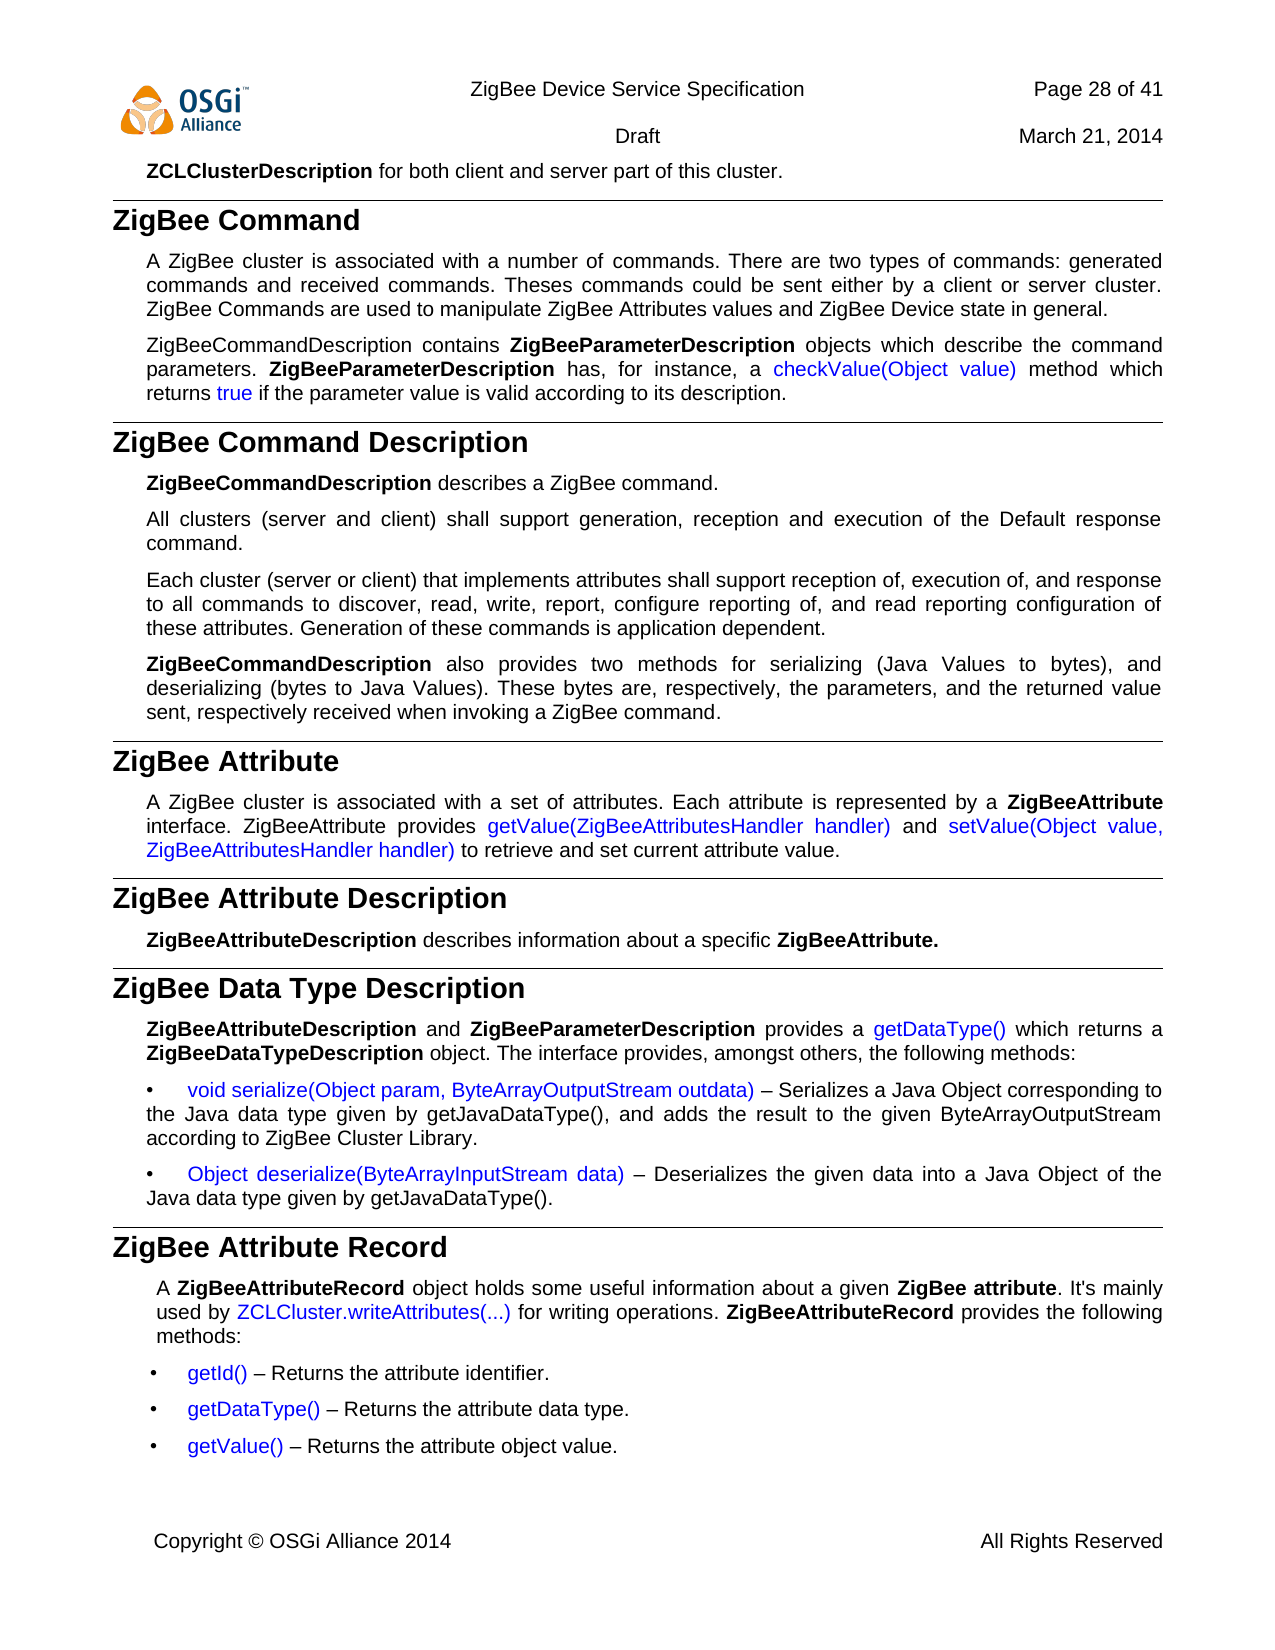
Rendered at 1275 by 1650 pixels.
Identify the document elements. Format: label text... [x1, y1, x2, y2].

text A ZigBee cluster is associated with a set of attributes. Each attribute is represented by a ZigBeeAttribute interface. ZigBeeAttribute provides getValue(ZigBeeAttributesHandler handler) and setValue(Object value, ZigBeeAttributesHandler handler) to retrieve and set current attribute value. [146, 790, 1163, 862]
subtitle ZigBee Command [112, 201, 1163, 236]
list Object deserialize(ByteArrayInputStream data) – Deserializes the given data into a Java Object of the Java data type given by getJavaDataType(). [146, 1162, 1163, 1210]
subtitle ZigBee Attribute Description [112, 879, 1163, 915]
text A ZigBeeAttributeRecord object holds some useful information about a given ZigBee attribute. It's mainly used by ZCLCluster.writeAttributes(...) for writing operations. ZigBeeAttributeRecord provides the following methods: [156, 1276, 1163, 1348]
text ZigBeeCommandDescription describes a ZigBee command. [146, 471, 1163, 495]
text ZigBeeCommandDescription contains ZigBeeParameterDescription objects which describe the command parameters. ZigBeeParameterDescription has, for instance, a checkValue(Object value) method which returns true if the parameter value is valid according to its description. [146, 333, 1163, 405]
list getValue() – Returns the attribute object value. [150, 1433, 1163, 1458]
picture [113, 78, 257, 142]
subtitle ZigBee Data Type Description [112, 969, 1163, 1005]
list getId() – Returns the attribute identifier. [150, 1360, 1163, 1384]
subtitle ZigBee Attribute [112, 742, 1163, 777]
text ZigBeeCommandDescription also provides two methods for serializing (Java Values to bytes), and deserializing (bytes to Java Values). These bytes are, respectively, the parameters, and the returned value sent, respectively received when invoking a ZigBee command. [146, 652, 1163, 724]
text ZCLClusterDescription for both client and server part of this cluster. [146, 159, 1163, 183]
list getDataType() – Returns the attribute data type. [150, 1397, 1163, 1421]
subtitle ZigBee Attribute Record [112, 1228, 1163, 1263]
text All clusters (server and client) shall support generation, reception and execution of the Default response command. [146, 507, 1163, 555]
text A ZigBee cluster is associated with a number of commands. There are two types of commands: generated commands and received commands. Theses commands could be sent either by a client or server cluster. ZigBee Commands are used to manipulate ZigBee Attributes values and ZigBee Device state in general. [146, 249, 1163, 321]
text ZigBeeAttributeDescription describes information about a specific ZigBeeAttribute. [146, 927, 1163, 951]
subtitle ZigBee Command Description [112, 423, 1163, 458]
text Each cluster (server or client) that implements attributes shall support reception of, execution of, and response to all commands to discover, read, write, report, configure reporting of, and read reporting configuration of these attributes. Generation of these commands is application dependent. [146, 568, 1163, 639]
text ZigBeeAttributeDescription and ZigBeeParameterDescription provides a getDataType() which returns a ZigBeeDataTypeDescription object. The interface provides, amongst others, the following methods: [146, 1017, 1163, 1065]
list void serialize(Object param, ByteArrayOutputStream outdata) – Serializes a Java Object corresponding to the Java data type given by getJavaDataType(), and adds the result to the given ByteArrayOutputStream according to ZigBee Cluster Library. [146, 1078, 1163, 1150]
